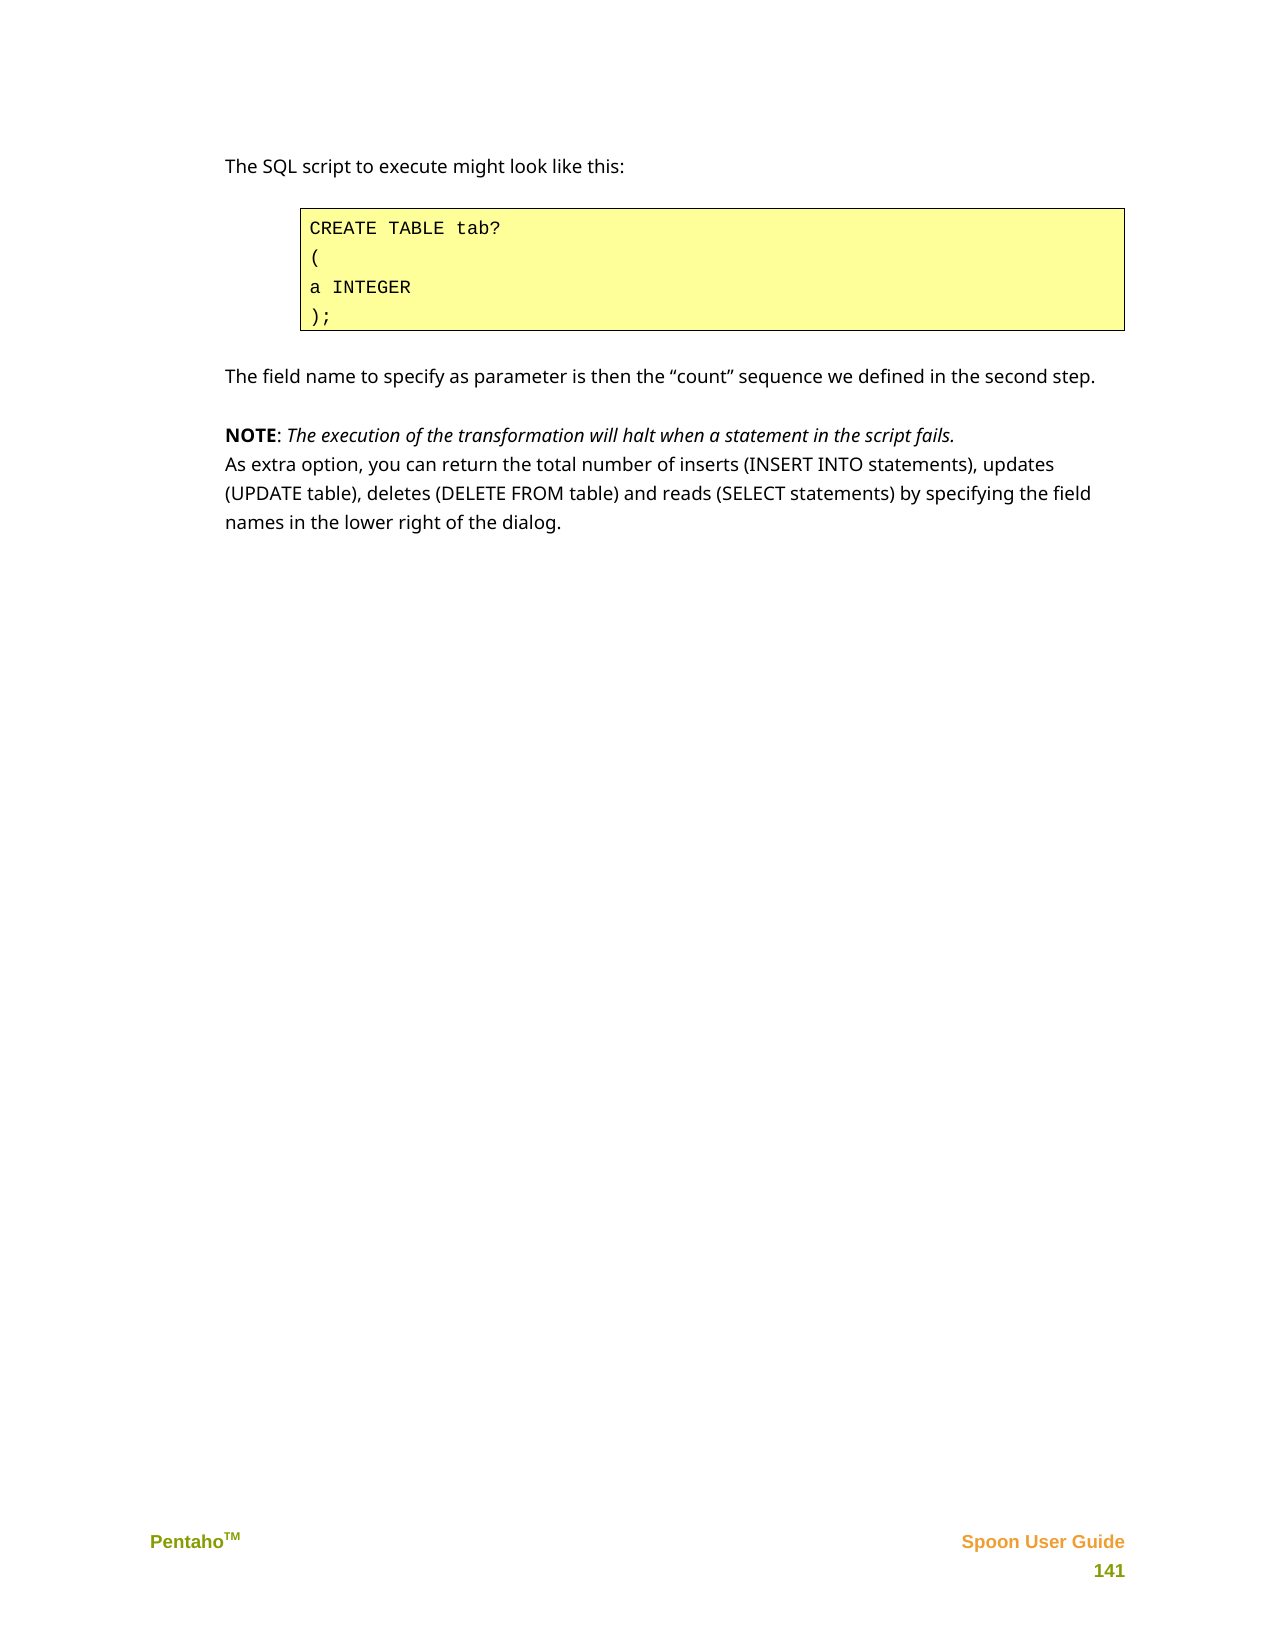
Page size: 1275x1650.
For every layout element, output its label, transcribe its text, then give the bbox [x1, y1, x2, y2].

text CREATE TABLE tab? [301, 209, 1124, 237]
text ); [301, 296, 1124, 330]
text As extra option, you can return the total number of inserts (INSERT INTO statements), updates (UPDATE table), deletes (DELETE FROM table) and reads (SELECT statements) by specifying the field names in the lower right of the dialog. [225, 448, 1125, 535]
text a INTEGER [301, 267, 1124, 296]
text ( [301, 237, 1124, 267]
text NOTE: The execution of the transformation will halt when a statement in the script fails. [225, 419, 1125, 448]
text The SQL script to execute might look like this: [225, 150, 1125, 179]
text The field name to specify as parameter is then the “count” sequence we defined in the second step. [225, 360, 1125, 389]
